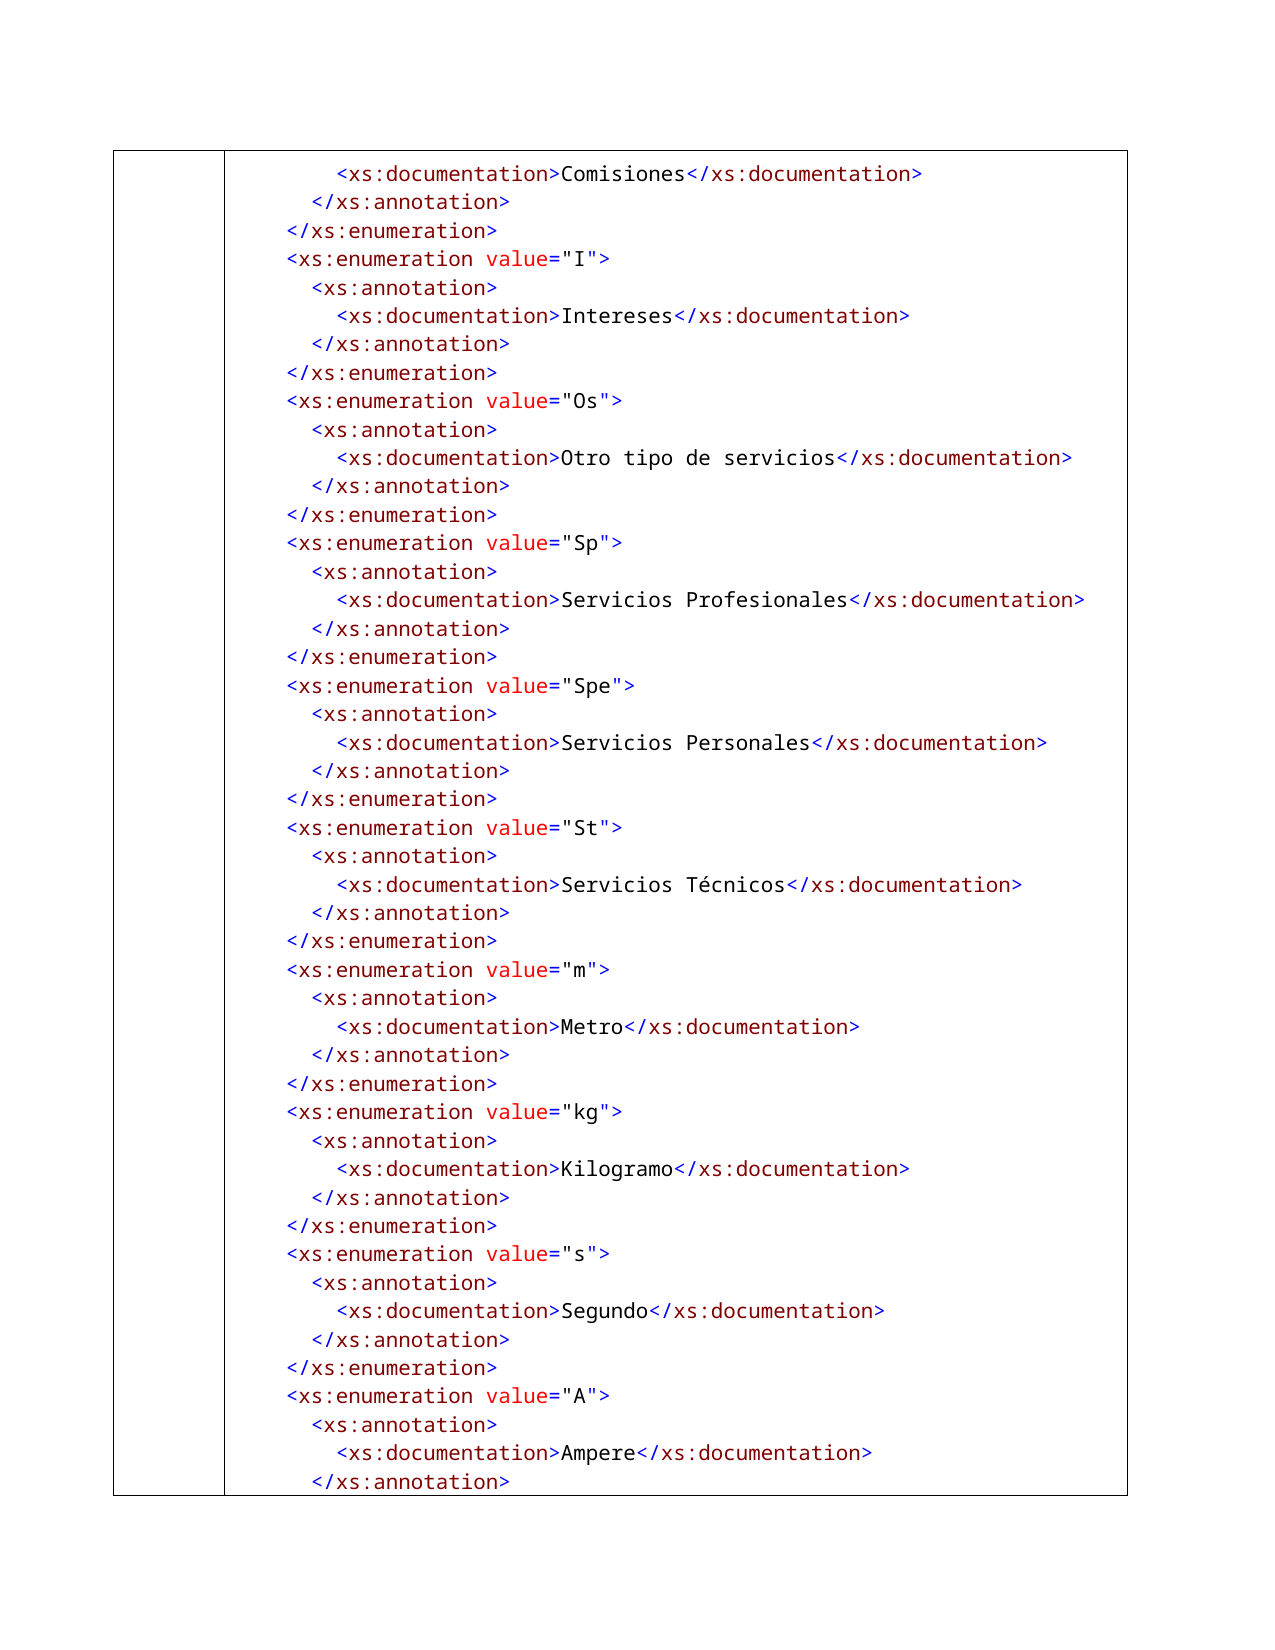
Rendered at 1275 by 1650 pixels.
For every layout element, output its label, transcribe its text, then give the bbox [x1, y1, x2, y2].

table_cell <xs:documentation>Comisiones</xs:documentation> </xs:annotation> </xs:enumeration> <xs:enumeration value="I"> <xs:annotation> <xs:documentation>Intereses</xs:documentation> </xs:annotation> </xs:enumeration> <xs:enumeration value="Os"> <xs:annotation> <xs:documentation>Otro tipo de servicios</xs:documentation> </xs:annotation> </xs:enumeration> <xs:enumeration value="Sp"> <xs:annotation> <xs:documentation>Servicios Profesionales</xs:documentation> </xs:annotation> </xs:enumeration> <xs:enumeration value="Spe"> <xs:annotation> <xs:documentation>Servicios Personales</xs:documentation> </xs:annotation> </xs:enumeration> <xs:enumeration value="St"> <xs:annotation> <xs:documentation>Servicios Técnicos</xs:documentation> </xs:annotation> </xs:enumeration> <xs:enumeration value="m"> <xs:annotation> <xs:documentation>Metro</xs:documentation> </xs:annotation> </xs:enumeration> <xs:enumeration value="kg"> <xs:annotation> <xs:documentation>Kilogramo</xs:documentation> </xs:annotation> </xs:enumeration> <xs:enumeration value="s"> <xs:annotation> <xs:documentation>Segundo</xs:documentation> </xs:annotation> </xs:enumeration> <xs:enumeration value="A"> <xs:annotation> <xs:documentation>Ampere</xs:documentation> </xs:annotation> [225, 151, 1127, 1495]
table_cell [114, 151, 224, 1495]
